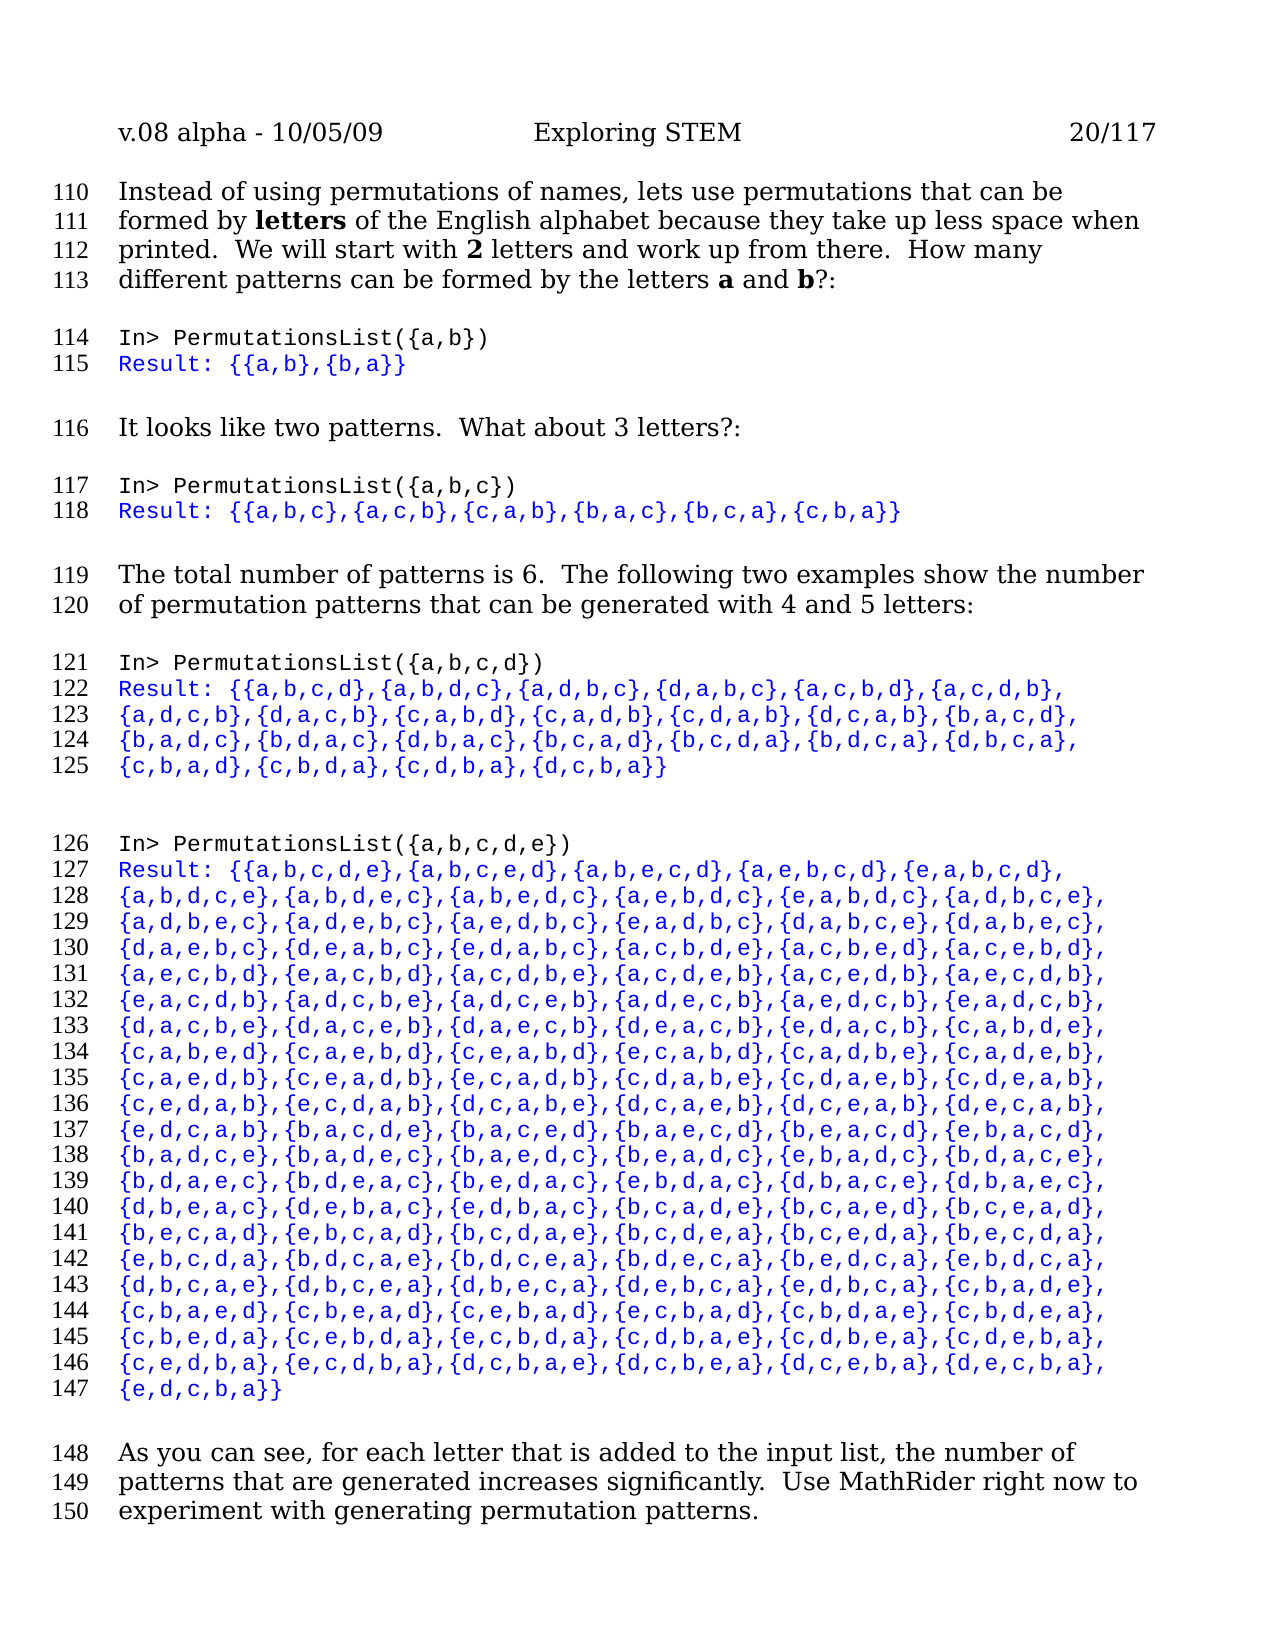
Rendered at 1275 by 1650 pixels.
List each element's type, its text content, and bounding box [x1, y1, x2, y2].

text It looks like two patterns. What about 3 letters?: [118, 413, 1157, 442]
text Result: {{a,b,c},{a,c,b},{c,a,b},{b,a,c},{b,c,a},{c,b,a}} [118, 500, 1157, 526]
text As you can see, for each letter that is added to the input list, the number of patterns that are generated increases significantly. Use MathRider right now to experiment with generating permutation patterns. [118, 1438, 1157, 1526]
text The total number of patterns is 6. The following two examples show the number of permutation patterns that can be generated with 4 and 5 letters: [118, 561, 1157, 619]
text In> PermutationsList({a,b}) [118, 326, 1157, 352]
text In> PermutationsList({a,b,c}) [118, 474, 1157, 500]
text In> PermutationsList({a,b,c,d}) [118, 651, 1157, 677]
text Result: {{a,b,c,d},{a,b,d,c},{a,d,b,c},{d,a,b,c},{a,c,b,d},{a,c,d,b},{a,d,c,b},{d,a,c,b},{c,a,b,d},{c,a,d,b},{c,d,a,b},{d,c,a,b},{b,a,c,d},{b,a,d,c},{b,d,a,c},{d,b,a,c},{b,c,a,d},{b,c,d,a},{b,d,c,a},{d,b,c,a},{c,b,a,d},{c,b,d,a},{c,d,b,a},{d,c,b,a}} [118, 677, 1157, 781]
text In> PermutationsList({a,b,c,d,e}) [118, 833, 1157, 858]
text Instead of using permutations of names, lets use permutations that can be formed by letters of the English alphabet because they take up less space when printed. We will start with 2 letters and work up from there. How many different patterns can be formed by the letters a and b?: [118, 177, 1157, 294]
text Result: {{a,b,c,d,e},{a,b,c,e,d},{a,b,e,c,d},{a,e,b,c,d},{e,a,b,c,d},{a,b,d,c,e},{a,b,d,e,c},{a,b,e,d,c},{a,e,b,d,c},{e,a,b,d,c},{a,d,b,c,e},{a,d,b,e,c},{a,d,e,b,c},{a,e,d,b,c},{e,a,d,b,c},{d,a,b,c,e},{d,a,b,e,c},{d,a,e,b,c},{d,e,a,b,c},{e,d,a,b,c},{a,c,b,d,e},{a,c,b,e,d},{a,c,e,b,d},{a,e,c,b,d},{e,a,c,b,d},{a,c,d,b,e},{a,c,d,e,b},{a,c,e,d,b},{a,e,c,d,b},{e,a,c,d,b},{a,d,c,b,e},{a,d,c,e,b},{a,d,e,c,b},{a,e,d,c,b},{e,a,d,c,b},{d,a,c,b,e},{d,a,c,e,b},{d,a,e,c,b},{d,e,a,c,b},{e,d,a,c,b},{c,a,b,d,e},{c,a,b,e,d},{c,a,e,b,d},{c,e,a,b,d},{e,c,a,b,d},{c,a,d,b,e},{c,a,d,e,b},{c,a,e,d,b},{c,e,a,d,b},{e,c,a,d,b},{c,d,a,b,e},{c,d,a,e,b},{c,d,e,a,b},{c,e,d,a,b},{e,c,d,a,b},{d,c,a,b,e},{d,c,a,e,b},{d,c,e,a,b},{d,e,c,a,b},{e,d,c,a,b},{b,a,c,d,e},{b,a,c,e,d},{b,a,e,c,d},{b,e,a,c,d},{e,b,a,c,d},{b,a,d,c,e},{b,a,d,e,c},{b,a,e,d,c},{b,e,a,d,c},{e,b,a,d,c},{b,d,a,c,e},{b,d,a,e,c},{b,d,e,a,c},{b,e,d,a,c},{e,b,d,a,c},{d,b,a,c,e},{d,b,a,e,c},{d,b,e,a,c},{d,e,b,a,c},{e,d,b,a,c},{b,c,a,d,e},{b,c,a,e,d},{b,c,e,a,d},{b,e,c,a,d},{e,b,c,a,d},{b,c,d,a,e},{b,c,d,e,a},{b,c,e,d,a},{b,e,c,d,a},{e,b,c,d,a},{b,d,c,a,e},{b,d,c,e,a},{b,d,e,c,a},{b,e,d,c,a},{e,b,d,c,a},{d,b,c,a,e},{d,b,c,e,a},{d,b,e,c,a},{d,e,b,c,a},{e,d,b,c,a},{c,b,a,d,e},{c,b,a,e,d},{c,b,e,a,d},{c,e,b,a,d},{e,c,b,a,d},{c,b,d,a,e},{c,b,d,e,a},{c,b,e,d,a},{c,e,b,d,a},{e,c,b,d,a},{c,d,b,a,e},{c,d,b,e,a},{c,d,e,b,a},{c,e,d,b,a},{e,c,d,b,a},{d,c,b,a,e},{d,c,b,e,a},{d,c,e,b,a},{d,e,c,b,a},{e,d,c,b,a}} [118, 858, 1157, 1403]
text Result: {{a,b},{b,a}} [118, 352, 1157, 378]
